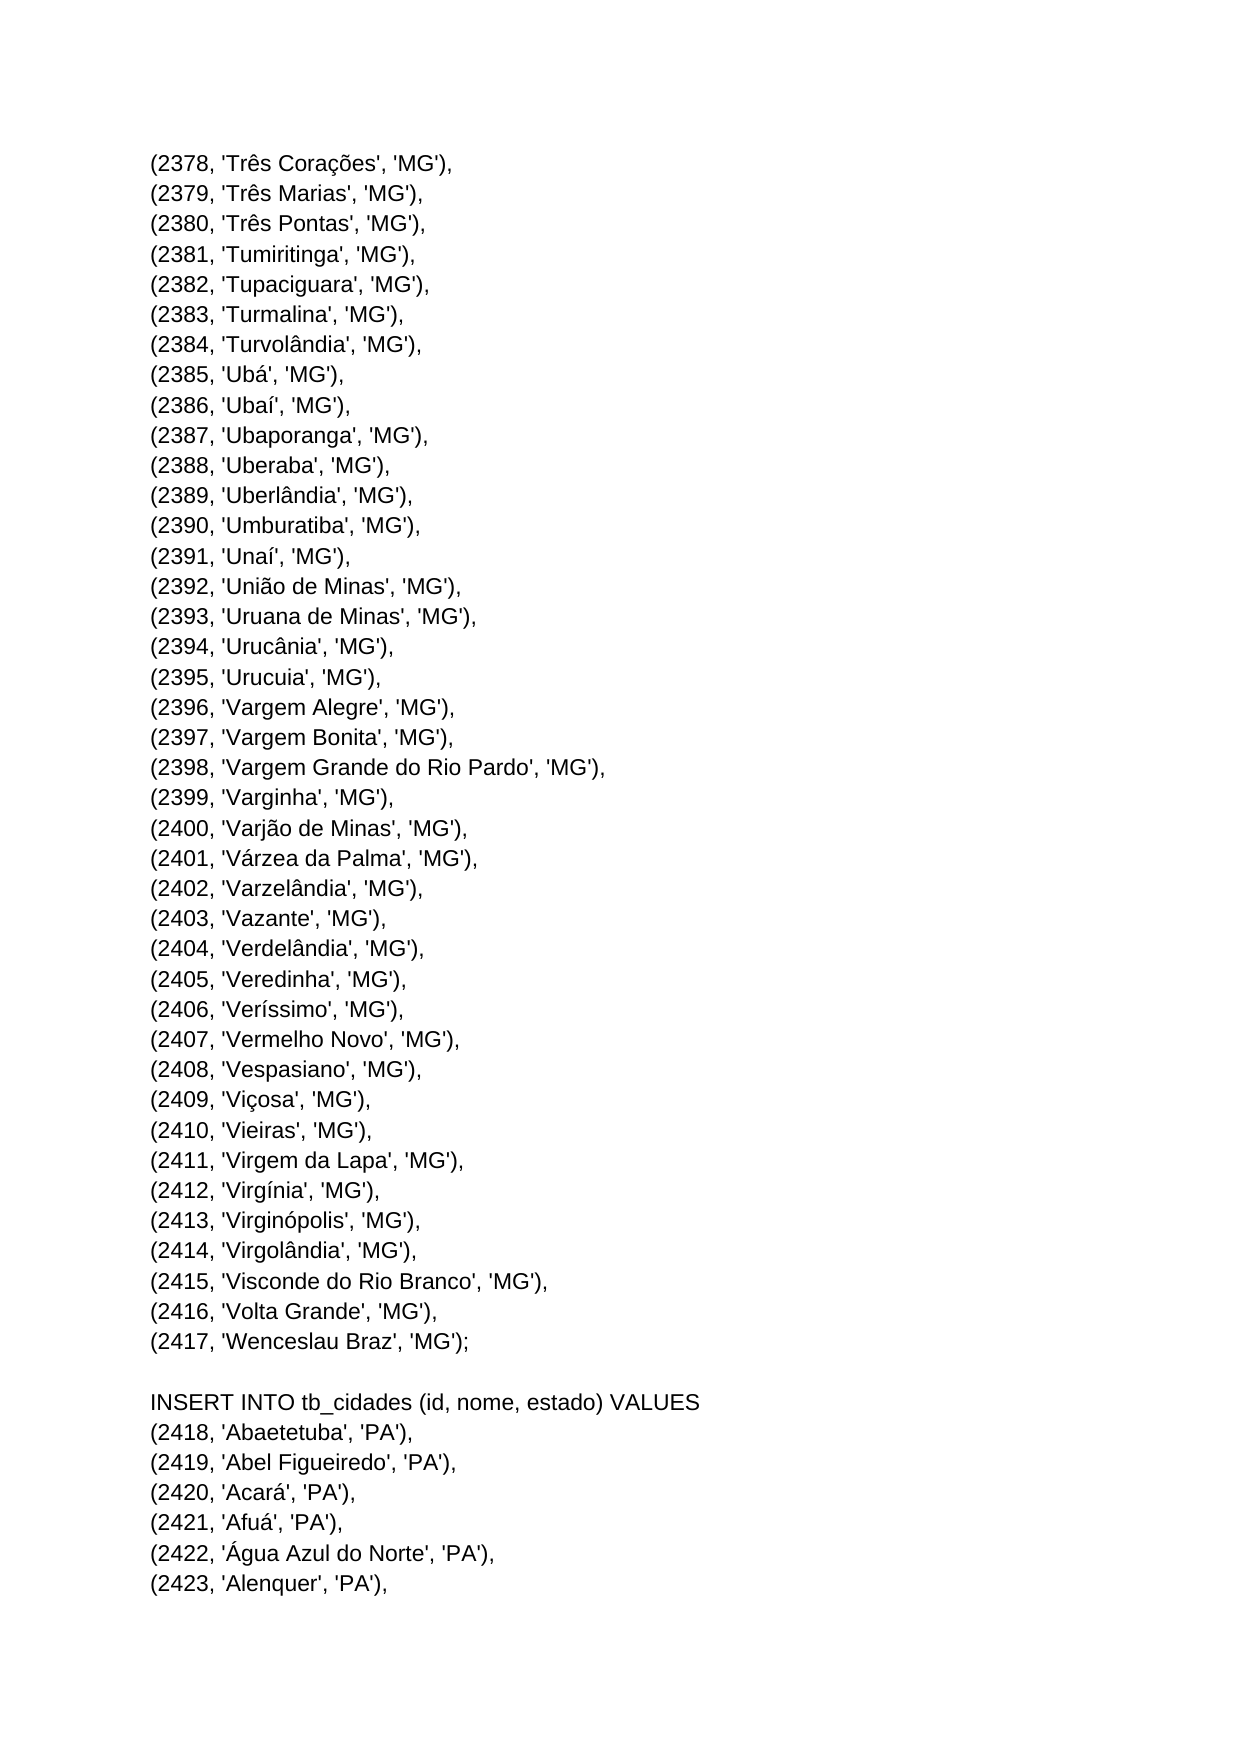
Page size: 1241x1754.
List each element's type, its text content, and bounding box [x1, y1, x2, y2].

text (2381, 'Tumiritinga', 'MG'), [150, 241, 1090, 267]
text (2420, 'Acará', 'PA'), [150, 1479, 1090, 1506]
text (2401, 'Várzea da Palma', 'MG'), [150, 845, 1090, 871]
text (2418, 'Abaetetuba', 'PA'), [150, 1419, 1090, 1445]
text (2413, 'Virginópolis', 'MG'), [150, 1207, 1090, 1234]
text (2410, 'Vieiras', 'MG'), [150, 1117, 1090, 1143]
text (2380, 'Três Pontas', 'MG'), [150, 210, 1090, 237]
text (2394, 'Urucânia', 'MG'), [150, 633, 1090, 660]
text (2407, 'Vermelho Novo', 'MG'), [150, 1026, 1090, 1052]
text (2406, 'Veríssimo', 'MG'), [150, 996, 1090, 1022]
text (2384, 'Turvolândia', 'MG'), [150, 331, 1090, 358]
text (2415, 'Visconde do Rio Branco', 'MG'), [150, 1268, 1090, 1294]
text (2422, 'Água Azul do Norte', 'PA'), [150, 1539, 1090, 1566]
text (2411, 'Virgem da Lapa', 'MG'), [150, 1147, 1090, 1173]
text (2404, 'Verdelândia', 'MG'), [150, 935, 1090, 962]
text (2390, 'Umburatiba', 'MG'), [150, 512, 1090, 539]
text (2379, 'Três Marias', 'MG'), [150, 180, 1090, 207]
text (2423, 'Alenquer', 'PA'), [150, 1570, 1090, 1596]
text (2405, 'Veredinha', 'MG'), [150, 966, 1090, 992]
text (2388, 'Uberaba', 'MG'), [150, 452, 1090, 478]
text (2417, 'Wenceslau Braz', 'MG'); [150, 1328, 1090, 1354]
text (2414, 'Virgolândia', 'MG'), [150, 1237, 1090, 1264]
text (2389, 'Uberlândia', 'MG'), [150, 482, 1090, 509]
text (2399, 'Varginha', 'MG'), [150, 784, 1090, 811]
text (2386, 'Ubaí', 'MG'), [150, 392, 1090, 418]
text (2409, 'Viçosa', 'MG'), [150, 1086, 1090, 1113]
text INSERT INTO tb_cidades (id, nome, estado) VALUES [150, 1388, 1090, 1415]
text (2419, 'Abel Figueiredo', 'PA'), [150, 1449, 1090, 1475]
text (2400, 'Varjão de Minas', 'MG'), [150, 814, 1090, 841]
text (2398, 'Vargem Grande do Rio Pardo', 'MG'), [150, 754, 1090, 781]
text (2421, 'Afuá', 'PA'), [150, 1509, 1090, 1536]
text (2408, 'Vespasiano', 'MG'), [150, 1056, 1090, 1083]
text (2395, 'Urucuia', 'MG'), [150, 663, 1090, 690]
text (2393, 'Uruana de Minas', 'MG'), [150, 603, 1090, 629]
text (2383, 'Turmalina', 'MG'), [150, 301, 1090, 327]
text (2391, 'Unaí', 'MG'), [150, 543, 1090, 569]
text (2402, 'Varzelândia', 'MG'), [150, 875, 1090, 901]
text (2396, 'Vargem Alegre', 'MG'), [150, 694, 1090, 720]
text (2385, 'Ubá', 'MG'), [150, 361, 1090, 388]
text (2416, 'Volta Grande', 'MG'), [150, 1298, 1090, 1324]
text (2382, 'Tupaciguara', 'MG'), [150, 271, 1090, 297]
text (2412, 'Virgínia', 'MG'), [150, 1177, 1090, 1203]
text (2378, 'Três Corações', 'MG'), [150, 150, 1090, 176]
text (2397, 'Vargem Bonita', 'MG'), [150, 724, 1090, 750]
text (2392, 'União de Minas', 'MG'), [150, 573, 1090, 599]
text (2403, 'Vazante', 'MG'), [150, 905, 1090, 932]
text (2387, 'Ubaporanga', 'MG'), [150, 422, 1090, 448]
